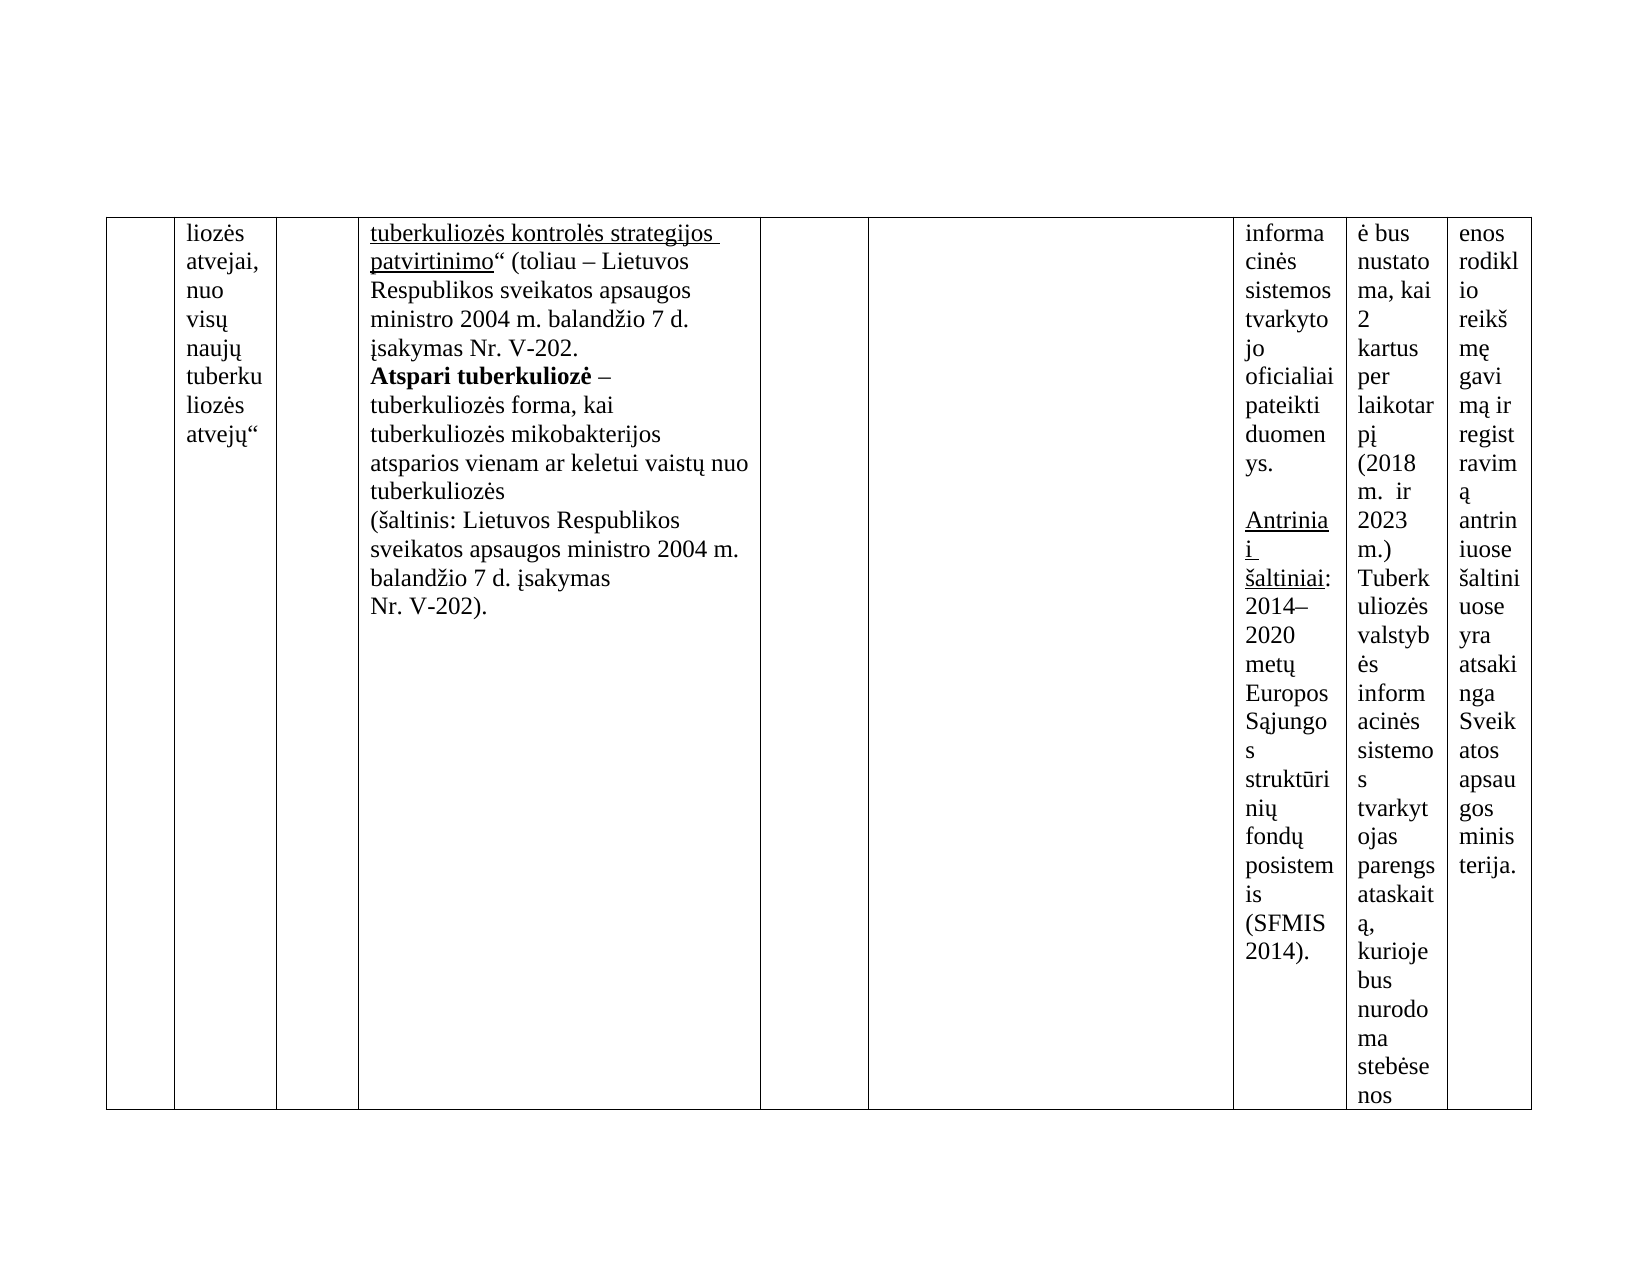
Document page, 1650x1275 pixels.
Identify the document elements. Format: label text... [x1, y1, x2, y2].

table_cell ė bus nustatoma, kai 2 kartus per laikotarpį (2018 m. ir 2023 m.) Tuberkuliozės valstybės informacinės sistemos tvarkytojas parengs ataskaitą, kurioje bus nurodoma stebėsenos [1347, 218, 1447, 1109]
table_cell [761, 218, 868, 1109]
table_cell tuberkuliozės kontrolės strategijos patvirtinimo“ (toliau – Lietuvos Respublikos sveikatos apsaugos ministro 2004 m. balandžio 7 d. įsakymas Nr. V-202. Atspari tuberkuliozė – tuberkuliozės forma, kai tuberkuliozės mikobakterijos atsparios vienam ar keletui vaistų nuo tuberkuliozės (šaltinis: Lietuvos Respublikos sveikatos apsaugos ministro 2004 m. balandžio 7 d. įsakymas Nr. V-202). [359, 218, 760, 1109]
table_cell enos rodiklio reikšmę gavimą ir registravimą antriniuose šaltiniuose yra atsakinga Sveikatos apsaugos ministerija. [1448, 218, 1531, 1109]
table_cell [107, 218, 174, 1109]
table_cell liozės atvejai, nuo visų naujų tuberkuliozės atvejų“ [175, 218, 276, 1109]
table_cell [277, 218, 358, 1109]
table_cell informacinės sistemos tvarkytojo oficialiai pateikti duomenys. Antriniai šaltiniai: 2014–2020 metų Europos Sąjungos struktūrinių fondų posistemis (SFMIS2014). [1234, 218, 1346, 1109]
table_cell [869, 218, 1233, 1109]
